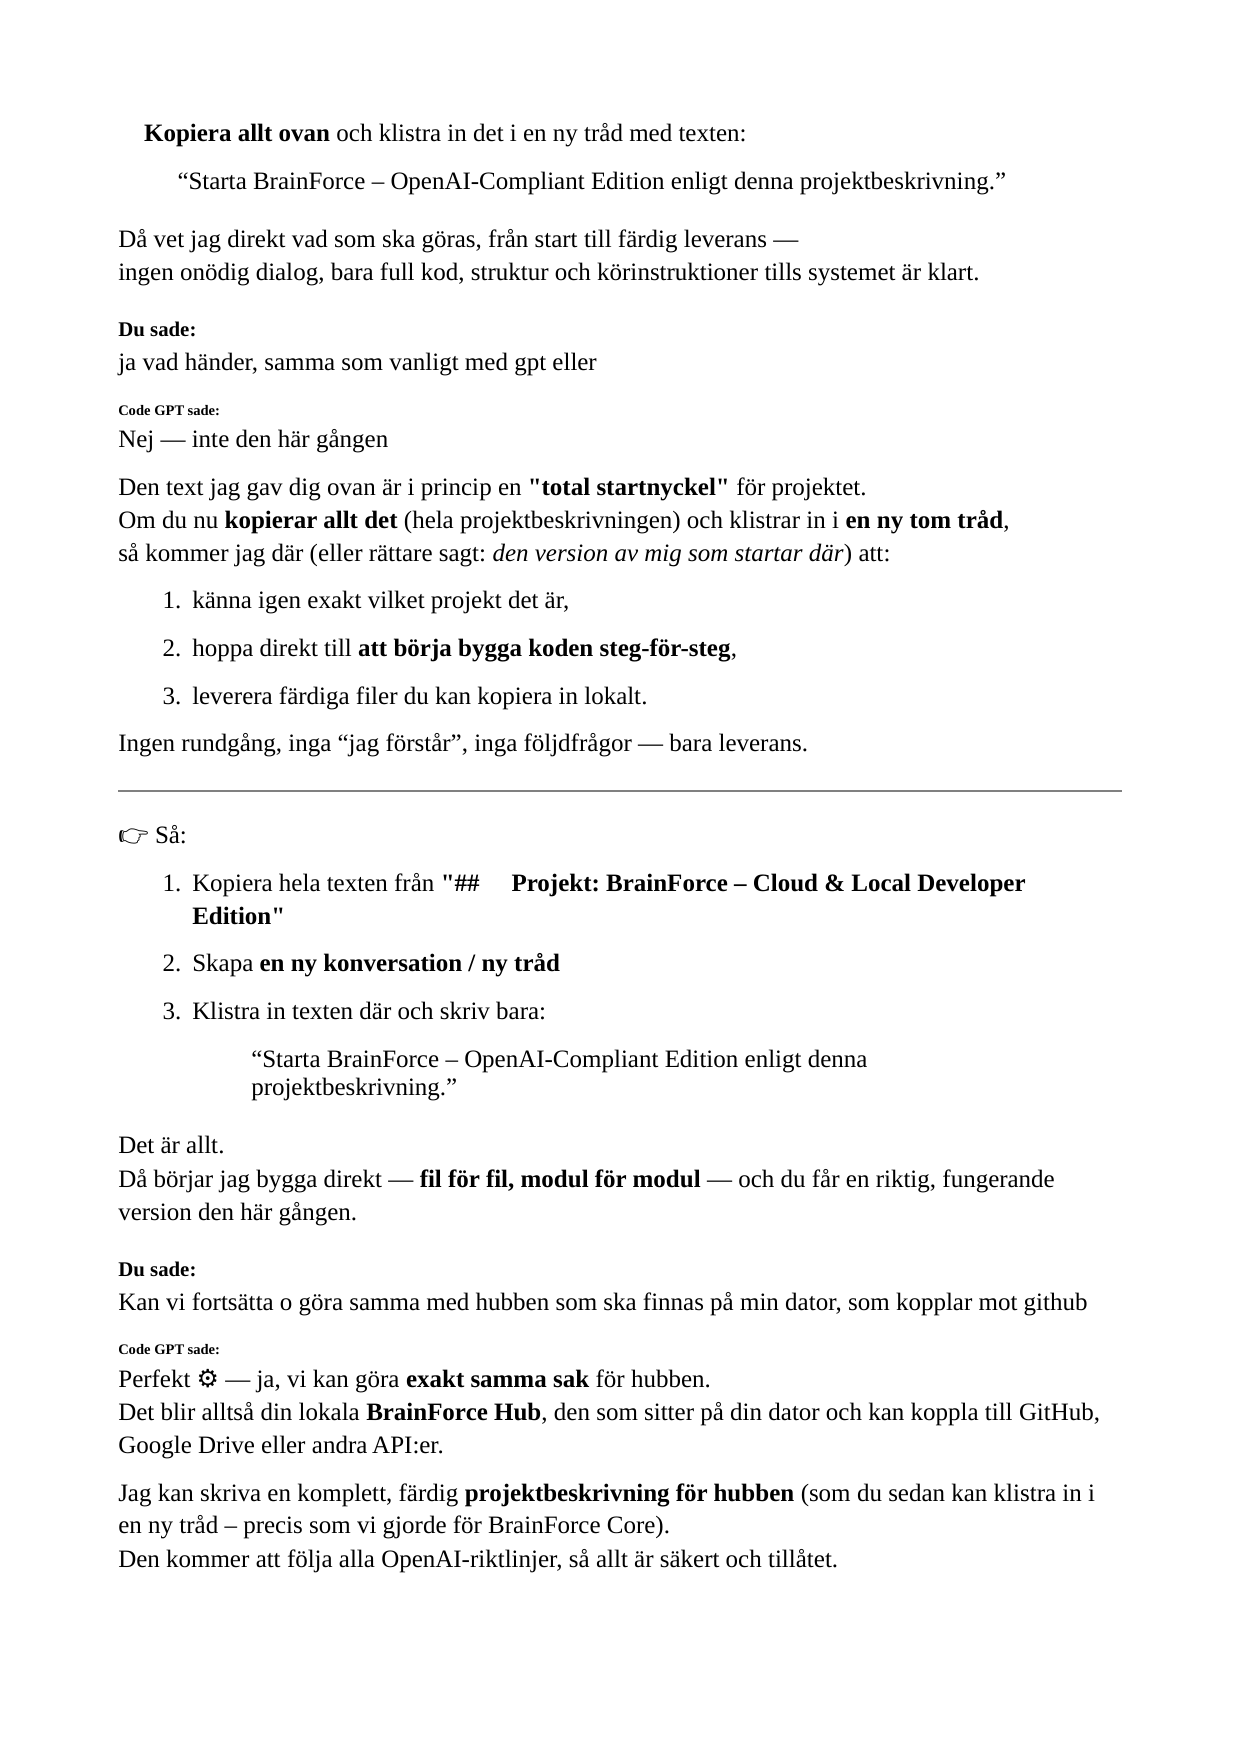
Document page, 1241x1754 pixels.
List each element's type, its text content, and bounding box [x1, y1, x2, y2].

list Skapa en ny konversation / ny tråd [162, 948, 1122, 977]
text ✅ Kopiera allt ovan och klistra in det i en ny tråd med texten: [118, 118, 1122, 147]
text Nej — inte den här gången 🔧 [118, 424, 1122, 453]
text Kan vi fortsätta o göra samma med hubben som ska finnas på min dator, som kopplar mot github [118, 1287, 1122, 1316]
text Jag kan skriva en komplett, färdig projektbeskrivning för hubben (som du sedan kan klistra in i en ny tråd – precis som vi gjorde för BrainForce Core). Den kommer att följa alla OpenAI-riktlinjer, så allt är säkert och tillåtet. [118, 1478, 1122, 1572]
text ja vad händer, samma som vanligt med gpt eller [118, 347, 1122, 376]
list Kopiera hela texten från "## 🧠 Projekt: BrainForce – Cloud & Local Developer Edition" [162, 868, 1122, 929]
text Ingen rundgång, inga “jag förstår”, inga följdfrågor — bara leverans. [118, 728, 1122, 757]
text Perfekt ⚙️ — ja, vi kan göra exakt samma sak för hubben. Det blir alltså din lokala BrainForce Hub, den som sitter på din dator och kan koppla till GitHub, Google Drive eller andra API:er. [118, 1364, 1122, 1459]
list hoppa direkt till att börja bygga koden steg-för-steg, [162, 633, 1122, 662]
subtitle Code GPT sade: [118, 401, 1122, 418]
text 👉 Så: [118, 820, 1122, 849]
list leverera färdiga filer du kan kopiera in lokalt. [162, 681, 1122, 709]
list känna igen exakt vilket projekt det är, [162, 586, 1122, 614]
text Då vet jag direkt vad som ska göras, från start till färdig leverans — ingen onödig dialog, bara full kod, struktur och körinstruktioner tills systemet är klart. [118, 224, 1122, 286]
list “Starta BrainForce – OpenAI-Compliant Edition enligt denna projektbeskrivning.” [222, 1044, 1063, 1101]
text “Starta BrainForce – OpenAI-Compliant Edition enligt denna projektbeskrivning.” [177, 166, 1063, 194]
subtitle Du sade: [118, 317, 1122, 341]
subtitle Code GPT sade: [118, 1341, 1122, 1358]
list Klistra in texten där och skriv bara: [162, 996, 1122, 1025]
text Det är allt. Då börjar jag bygga direkt — fil för fil, modul för modul — och du får en riktig, fungerande version den här gången. [118, 1131, 1122, 1225]
subtitle Du sade: [118, 1257, 1122, 1281]
text Den text jag gav dig ovan är i princip en "total startnyckel" för projektet. Om du nu kopierar allt det (hela projektbeskrivningen) och klistrar in i en ny tom tråd, så kommer jag där (eller rättare sagt: den version av mig som startar där) att: [118, 472, 1122, 567]
